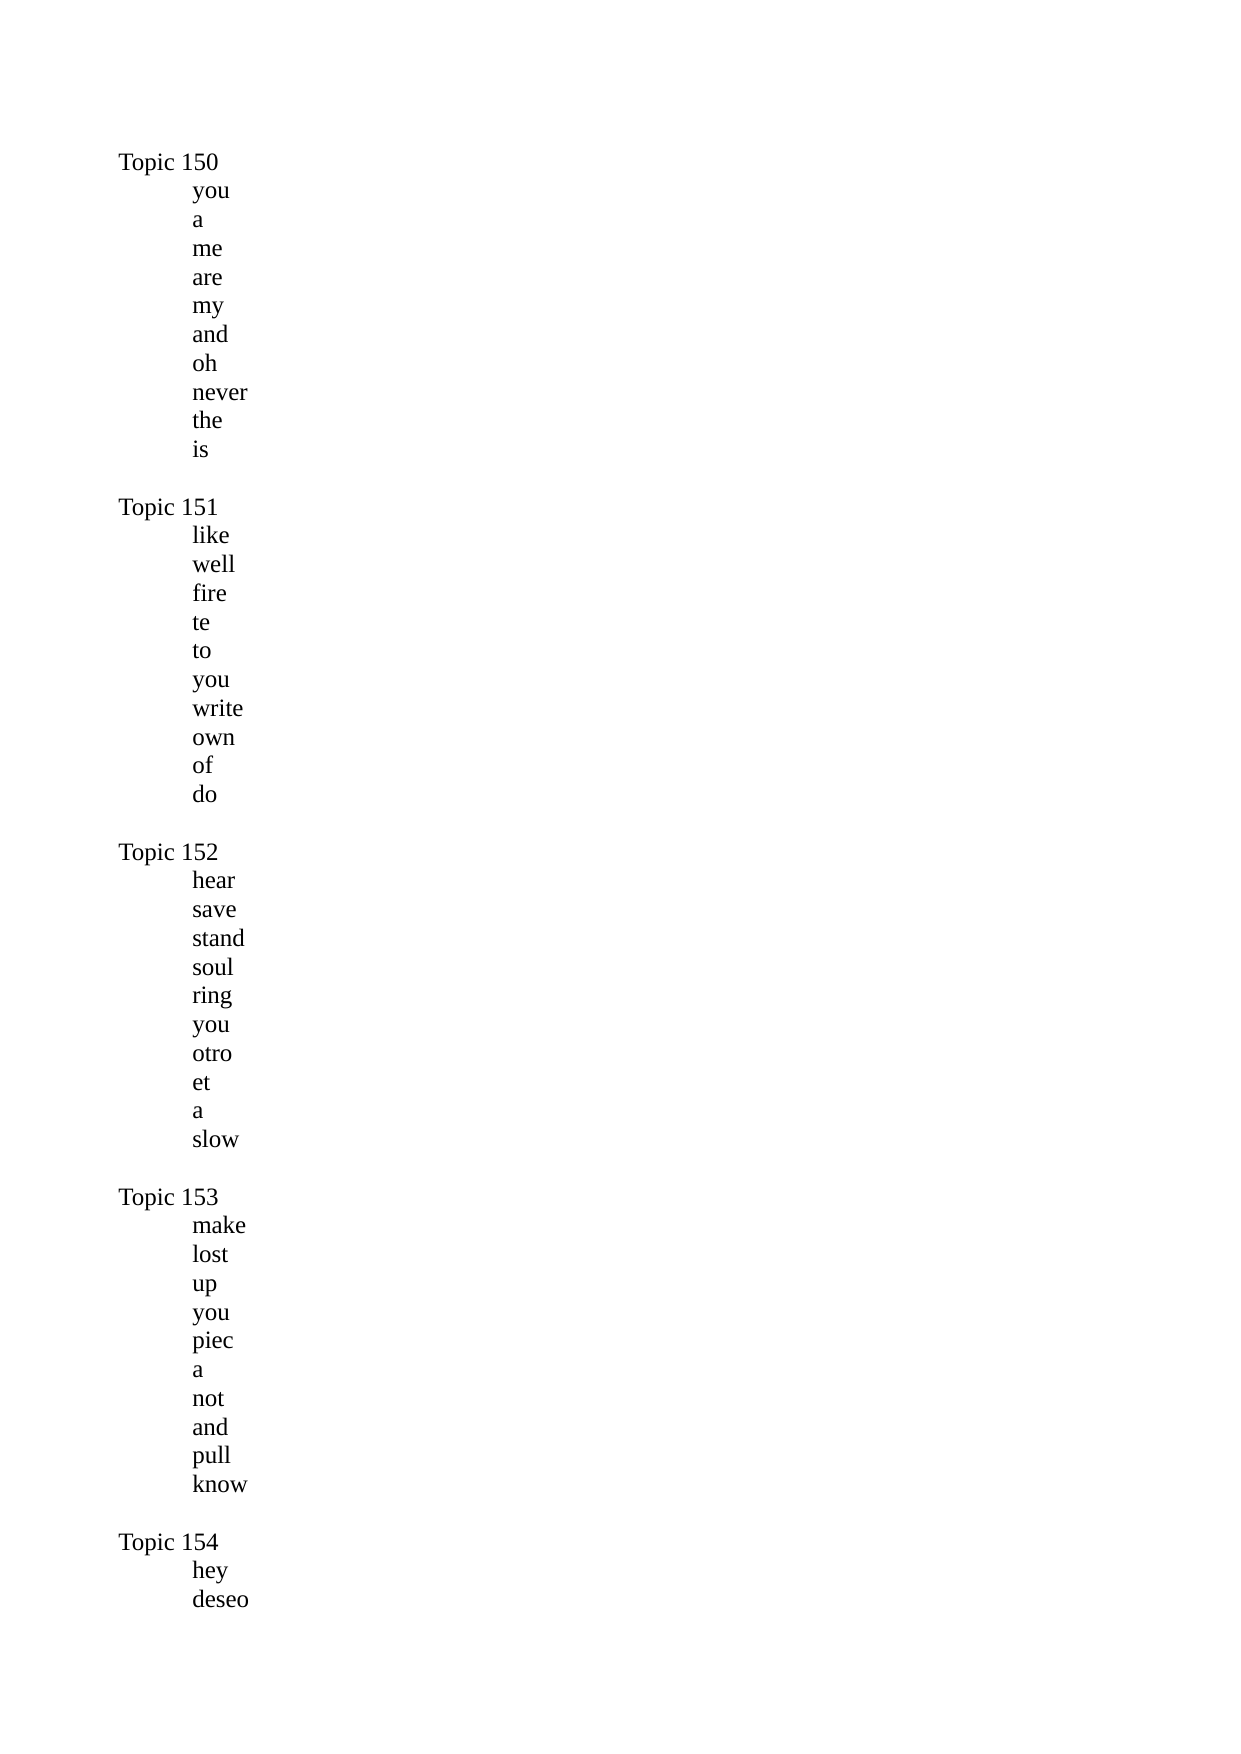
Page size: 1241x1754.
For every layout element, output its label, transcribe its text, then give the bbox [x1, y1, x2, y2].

text and [118, 319, 1122, 348]
text pull [118, 1441, 1122, 1469]
text know [118, 1469, 1122, 1498]
text my [118, 291, 1122, 319]
text soul [118, 952, 1122, 981]
text up [118, 1268, 1122, 1297]
text not [118, 1383, 1122, 1412]
text fire [118, 578, 1122, 607]
text never [118, 377, 1122, 406]
text like [118, 521, 1122, 549]
text a [118, 1354, 1122, 1383]
text a [118, 204, 1122, 233]
text piec [118, 1326, 1122, 1354]
text save [118, 894, 1122, 923]
text a [118, 1096, 1122, 1124]
text own [118, 722, 1122, 751]
text stand [118, 923, 1122, 952]
text Topic 153 [118, 1182, 1122, 1211]
text you [118, 1009, 1122, 1038]
text you [118, 1297, 1122, 1326]
text make [118, 1211, 1122, 1239]
text Topic 150 [118, 147, 1122, 176]
text Topic 154 [118, 1527, 1122, 1556]
text hear [118, 866, 1122, 894]
text you [118, 664, 1122, 693]
text the [118, 406, 1122, 434]
text slow [118, 1124, 1122, 1153]
text do [118, 779, 1122, 808]
text oh [118, 348, 1122, 377]
text are [118, 262, 1122, 291]
text of [118, 751, 1122, 779]
text otro [118, 1038, 1122, 1067]
text and [118, 1412, 1122, 1441]
text te [118, 607, 1122, 636]
text to [118, 636, 1122, 664]
text is [118, 434, 1122, 463]
text Topic 151 [118, 492, 1122, 521]
text Topic 152 [118, 837, 1122, 866]
text well [118, 549, 1122, 578]
text deseo [118, 1584, 1122, 1613]
text me [118, 233, 1122, 262]
text write [118, 693, 1122, 722]
text ring [118, 981, 1122, 1009]
text hey [118, 1556, 1122, 1584]
text et [118, 1067, 1122, 1096]
text you [118, 176, 1122, 204]
text lost [118, 1239, 1122, 1268]
